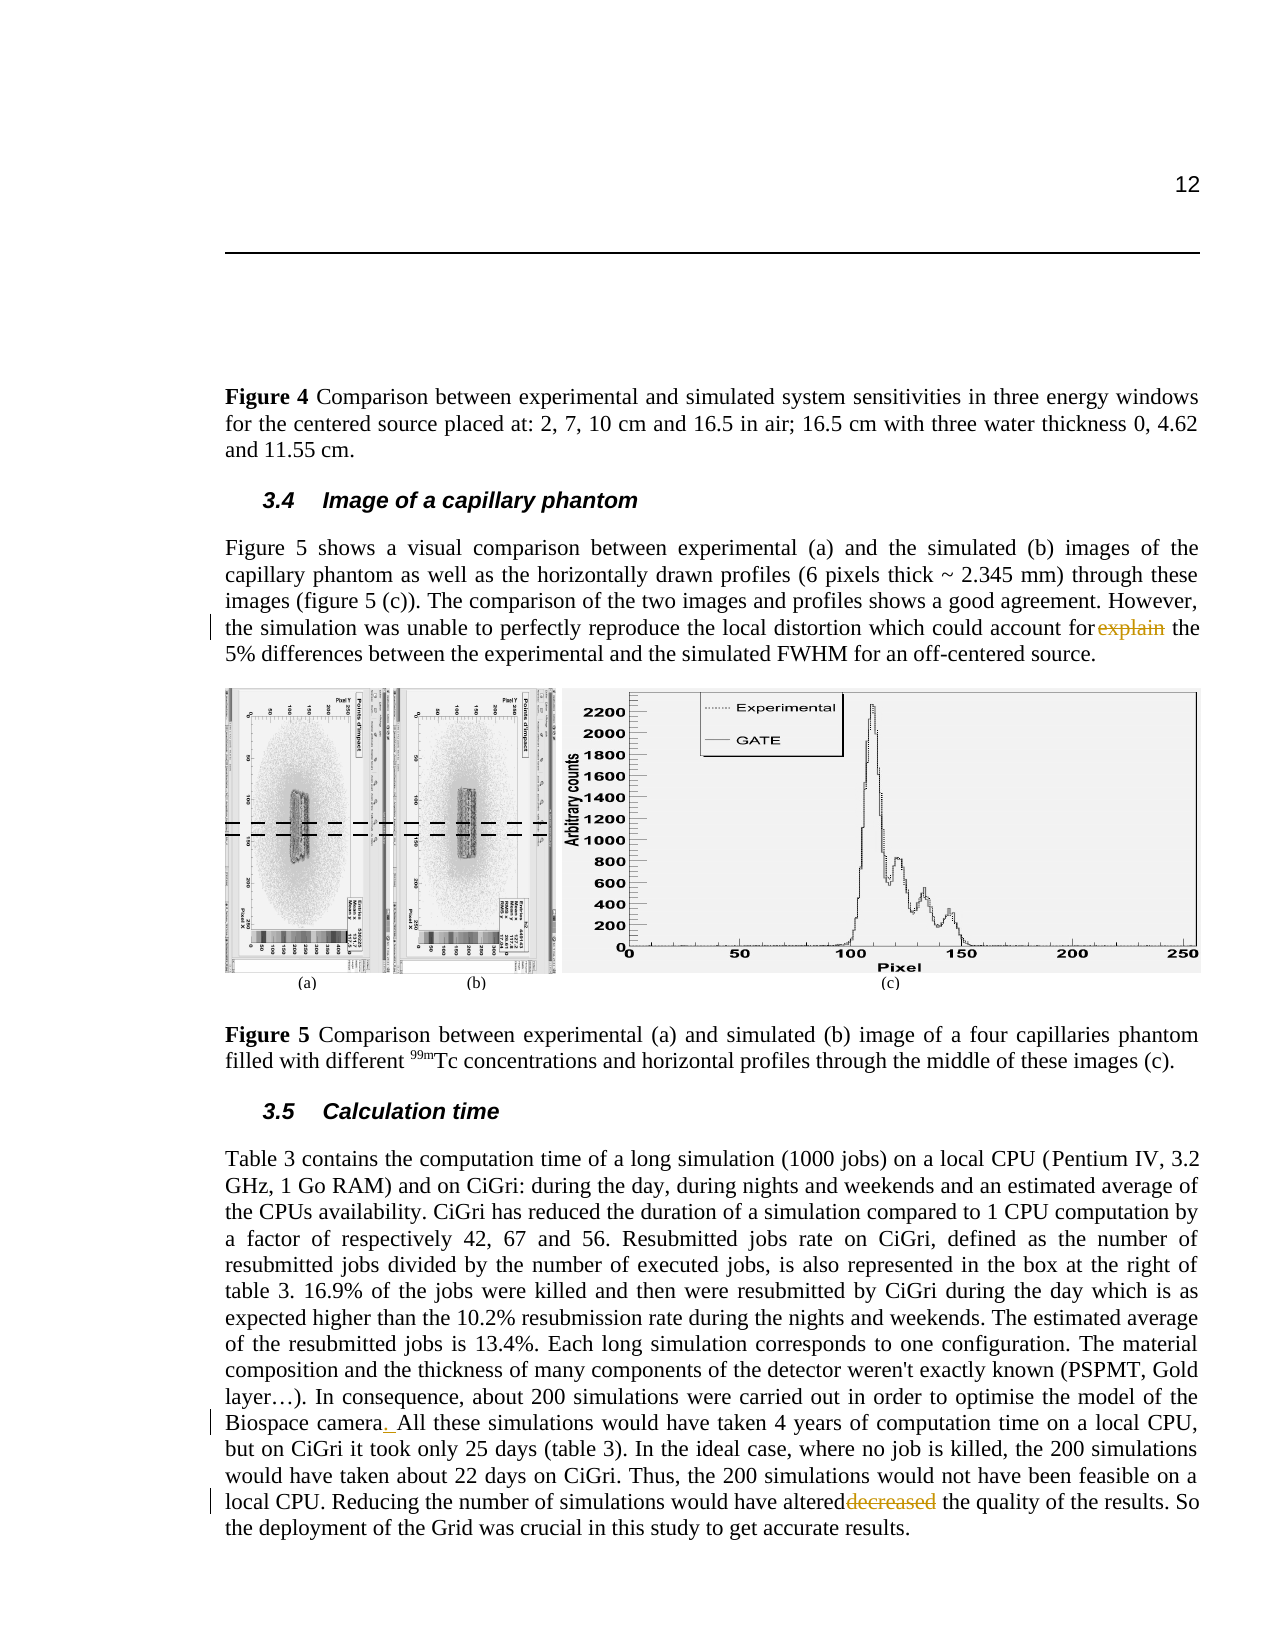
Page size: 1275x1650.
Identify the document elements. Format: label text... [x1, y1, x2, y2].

text Figure 5 Comparison between experimental (a) and simulated (b) image of a four capillaries phantom filled with different 99mTc concentrations and horizontal profiles through the middle of these images (c). [225, 1021, 1200, 1073]
subtitle Image of a capillary phantom [262, 487, 1200, 514]
text (c) [881, 973, 904, 990]
subtitle Calculation time [262, 1098, 1200, 1125]
text Figure 5 shows a visual comparison between experimental (a) and the simulated (b) images of the capillary phantom as well as the horizontally drawn profiles (6 pixels thick ~ 2.345 mm) through these images (figure 5 (c)). The comparison of the two images and profiles shows a good agreement. However, the simulation was unable to perfectly reproduce the local distortion which could account for the 5% differences between the experimental and the simulated FWHM for an off-centered source. [225, 534, 1200, 666]
text (a) [298, 973, 321, 990]
text Figure 4 Comparison between experimental and simulated system sensitivities in three energy windows for the centered source placed at: 2, 7, 10 cm and 16.5 in air; 16.5 cm with three water thickness 0, 4.62 and 11.55 cm. [225, 383, 1200, 462]
text (b) [467, 974, 490, 990]
text Table 3 contains the computation time of a long simulation (1000 jobs) on a local CPU (Pentium IV, 3.2 GHz, 1 Go RAM) and on CiGri: during the day, during nights and weekends and an estimated average of the CPUs availability. CiGri has reduced the duration of a simulation compared to 1 CPU computation by a factor of respectively 42, 67 and 56. Resubmitted jobs rate on CiGri, defined as the number of resubmitted jobs divided by the number of executed jobs, is also represented in the box at the right of table 3. 16.9% of the jobs were killed and then were resubmitted by CiGri during the day which is as expected higher than the 10.2% resubmission rate during the nights and weekends. The estimated average of the resubmitted jobs is 13.4%. Each long simulation corresponds to one configuration. The material composition and the thickness of many components of the detector weren't exactly known (PSPMT, Gold layer…). In consequence, about 200 simulations were carried out in order to optimise the model of the Biospace camera. All these simulations would have taken 4 years of computation time on a local CPU, but on CiGri it took only 25 days (table 3). In the ideal case, where no job is killed, the 200 simulations would have taken about 22 days on CiGri. Thus, the 200 simulations would not have been feasible on a local CPU. Reducing the number of simulations would have altered the quality of the results. So the deployment of the Grid was crucial in this study to get accurate results. [225, 1146, 1200, 1541]
